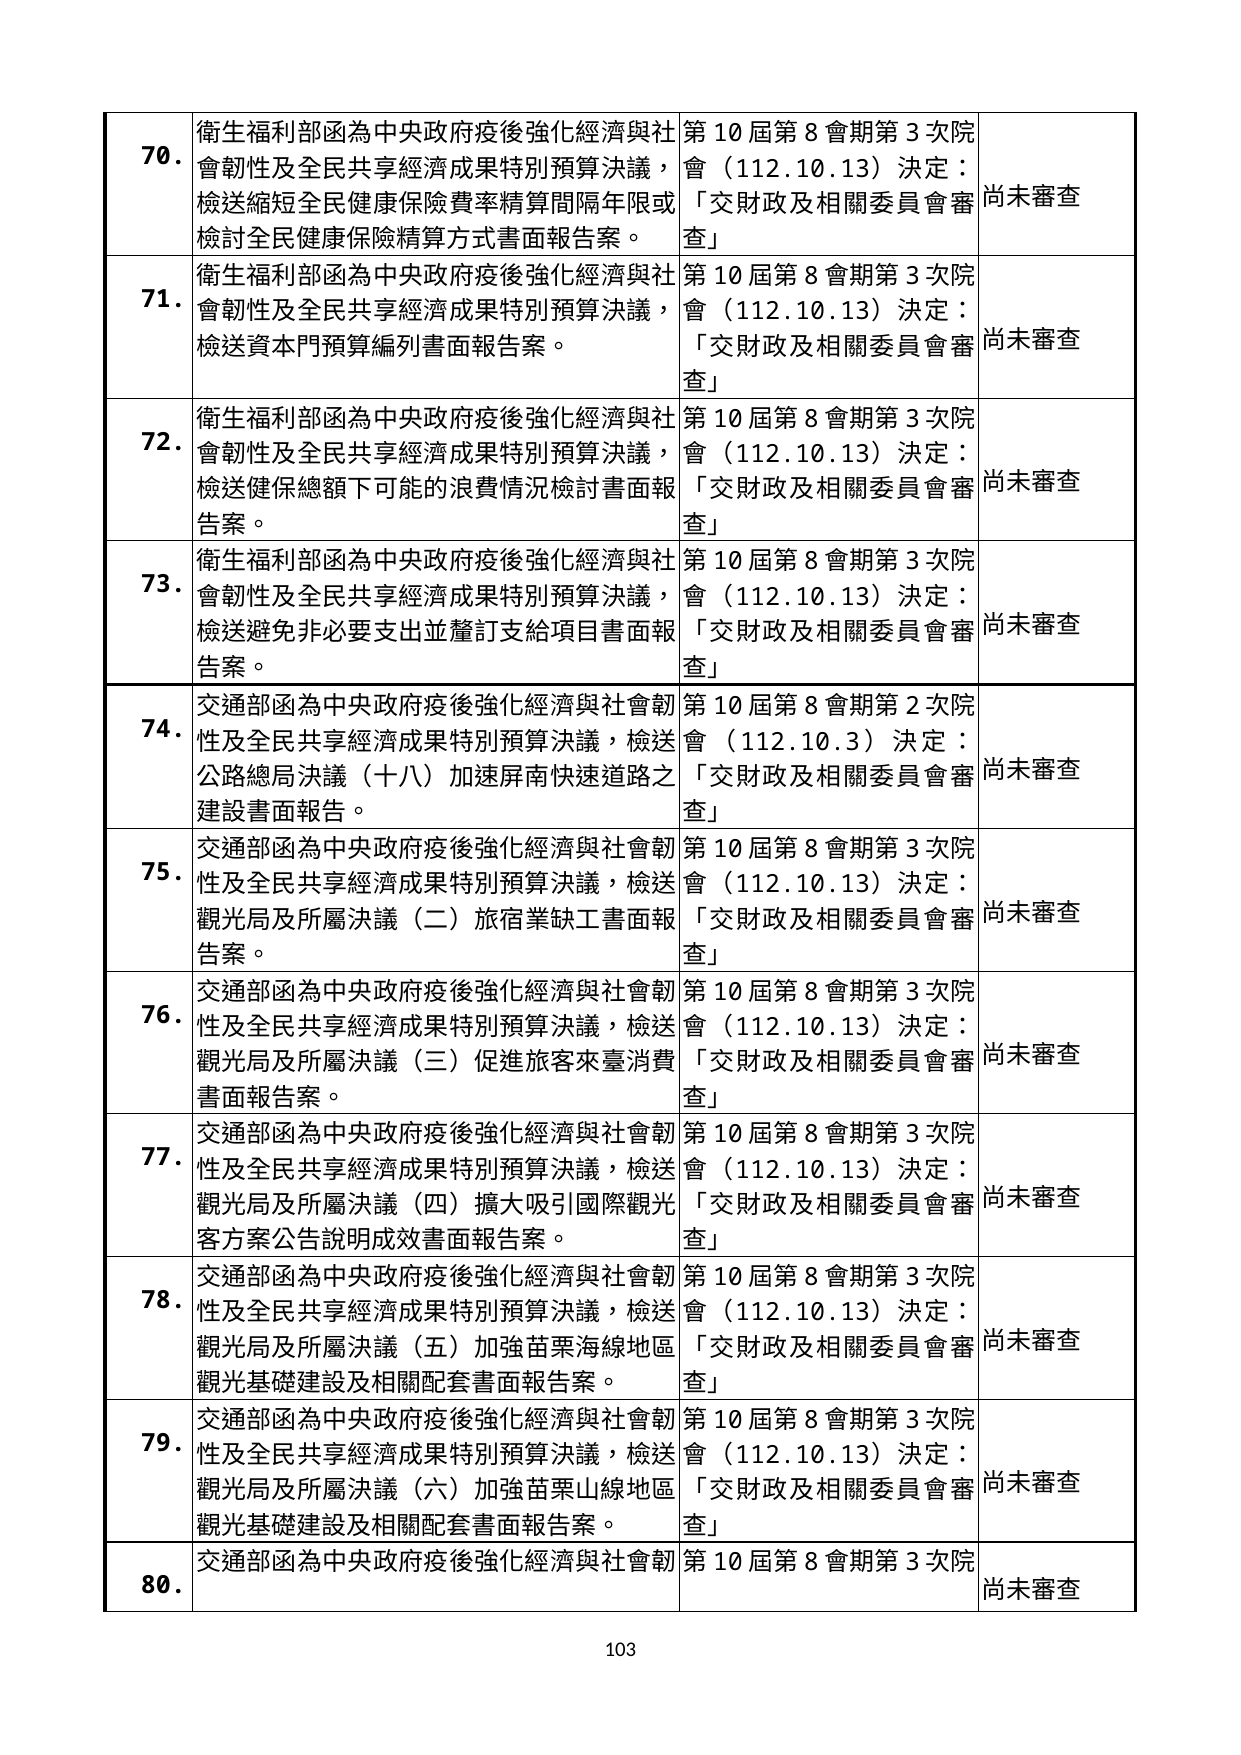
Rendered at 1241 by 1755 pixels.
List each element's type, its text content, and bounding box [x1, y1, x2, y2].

table_cell 尚未審查 [979, 113, 1134, 255]
table_cell 第10屆第8會期第3次院會（112.10.13）決定：「交財政及相關委員會審查」 [680, 541, 978, 683]
table_cell 尚未審查 [979, 1114, 1134, 1256]
table_cell 尚未審查 [979, 256, 1134, 398]
table_cell 交通部函為中央政府疫後強化經濟與社會韌性及全民共享經濟成果特別預算決議，檢送觀光局及所屬決議（五）加強苗栗海線地區觀光基礎建設及相關配套書面報告案。 [193, 1257, 679, 1399]
table_cell 衛生福利部函為中央政府疫後強化經濟與社會韌性及全民共享經濟成果特別預算決議，檢送資本門預算編列書面報告案。 [193, 256, 679, 398]
table_cell 尚未審查 [979, 686, 1134, 828]
table_cell 第10屆第8會期第3次院會（112.10.13）決定：「交財政及相關委員會審查」 [680, 972, 978, 1113]
table_cell [107, 113, 192, 255]
table_cell [107, 1400, 192, 1541]
table_cell 尚未審查 [979, 399, 1134, 540]
table_cell 第10屆第8會期第3次院會（112.10.13）決定：「交財政及相關委員會審查」 [680, 1400, 978, 1541]
table_cell 第10屆第8會期第3次院會（112.10.13）決定：「交財政及相關委員會審查」 [680, 256, 978, 398]
table_cell 衛生福利部函為中央政府疫後強化經濟與社會韌性及全民共享經濟成果特別預算決議，檢送避免非必要支出並釐訂支給項目書面報告案。 [193, 541, 679, 683]
table_cell [107, 541, 192, 683]
table_cell [107, 399, 192, 540]
table_cell 第10屆第8會期第3次院會（112.10.13）決定：「交財政及相關委員會審查」 [680, 1257, 978, 1399]
table_cell 交通部函為中央政府疫後強化經濟與社會韌性及全民共享經濟成果特別預算決議，檢送公路總局決議（十八）加速屏南快速道路之建設書面報告。 [193, 686, 679, 828]
table_cell [107, 256, 192, 398]
table_cell 交通部函為中央政府疫後強化經濟與社會韌性及全民共享經濟成果特別預算決議，檢送觀光局及所屬決議（六）加強苗栗山線地區觀光基礎建設及相關配套書面報告案。 [193, 1400, 679, 1541]
table_cell 第10屆第8會期第3次院會（112.10.13）決定：「交財政及相關委員會審查」 [680, 113, 978, 255]
table_cell 衛生福利部函為中央政府疫後強化經濟與社會韌性及全民共享經濟成果特別預算決議，檢送健保總額下可能的浪費情況檢討書面報告案。 [193, 399, 679, 540]
table_cell 尚未審查 [979, 972, 1134, 1113]
table_cell 第10屆第8會期第3次院會（112.10.13）決定：「交財政及相關委員會審查」 [680, 829, 978, 971]
table_cell 第10屆第8會期第3次院 [680, 1543, 978, 1611]
table_cell 尚未審查 [979, 1257, 1134, 1399]
table_cell 第10屆第8會期第2次院會（112.10.3）決定：「交財政及相關委員會審查」 [680, 686, 978, 828]
table_cell [107, 829, 192, 971]
table_cell 尚未審查 [979, 541, 1134, 683]
table_cell [107, 1543, 192, 1611]
table_cell 尚未審查 [979, 829, 1134, 971]
table_cell [107, 686, 192, 828]
table_cell 衛生福利部函為中央政府疫後強化經濟與社會韌性及全民共享經濟成果特別預算決議，檢送縮短全民健康保險費率精算間隔年限或檢討全民健康保險精算方式書面報告案。 [193, 113, 679, 255]
table_cell 尚未審查 [979, 1543, 1134, 1611]
table_cell [107, 972, 192, 1113]
table_cell 交通部函為中央政府疫後強化經濟與社會韌性及全民共享經濟成果特別預算決議，檢送觀光局及所屬決議（四）擴大吸引國際觀光客方案公告說明成效書面報告案。 [193, 1114, 679, 1256]
table_cell 交通部函為中央政府疫後強化經濟與社會韌性及全民共享經濟成果特別預算決議，檢送觀光局及所屬決議（二）旅宿業缺工書面報告案。 [193, 829, 679, 971]
table_cell 交通部函為中央政府疫後強化經濟與社會韌性及全民共享經濟成果特別預算決議，檢送觀光局及所屬決議（三）促進旅客來臺消費書面報告案。 [193, 972, 679, 1113]
table_cell [107, 1257, 192, 1399]
table_cell 交通部函為中央政府疫後強化經濟與社會韌 [193, 1543, 679, 1611]
table_cell 第10屆第8會期第3次院會（112.10.13）決定：「交財政及相關委員會審查」 [680, 1114, 978, 1256]
table_cell 尚未審查 [979, 1400, 1134, 1541]
table_cell [107, 1114, 192, 1256]
table_cell 第10屆第8會期第3次院會（112.10.13）決定：「交財政及相關委員會審查」 [680, 399, 978, 540]
